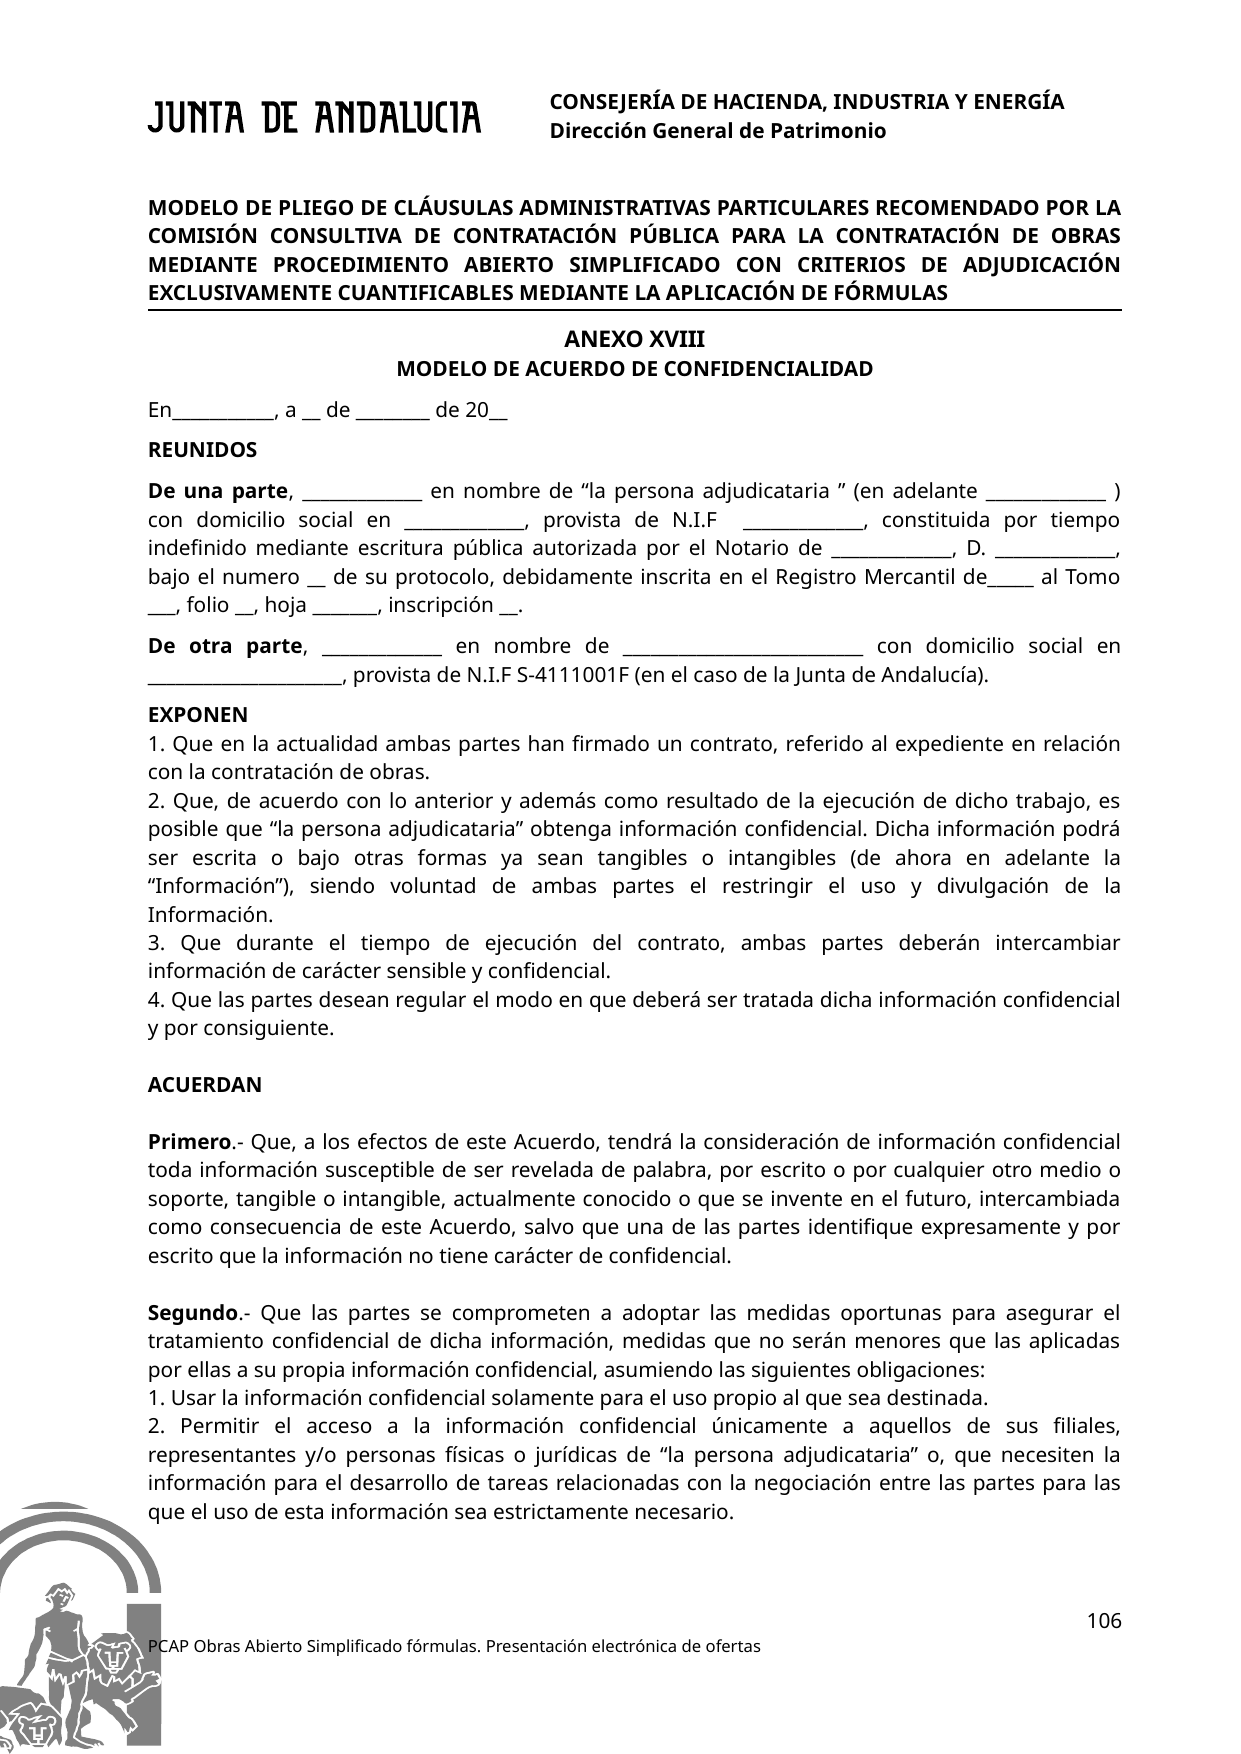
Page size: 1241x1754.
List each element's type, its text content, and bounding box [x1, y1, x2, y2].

text MODELO DE ACUERDO DE CONFIDENCIALIDAD [148, 354, 1122, 382]
text ACUERDAN [148, 1070, 1122, 1099]
text De una parte, _____________ en nombre de “la persona adjudicataria ” (en adelante _____________ ) con domicilio social en _____________, provista de N.I.F _____________, constituida por tiempo indefinido mediante escritura pública autorizada por el Notario de _____________, D. _____________, bajo el numero __ de su protocolo, debidamente inscrita en el Registro Mercantil de_____ al Tomo ___, folio __, hoja _______, inscripción __. [148, 477, 1122, 619]
text ANEXO XVIII [148, 322, 1122, 354]
text 2. Permitir el acceso a la información confidencial únicamente a aquellos de sus filiales, representantes y/o personas físicas o jurídicas de “la persona adjudicataria” o, que necesiten la información para el desarrollo de tareas relacionadas con la negociación entre las partes para las que el uso de esta información sea estrictamente necesario. [148, 1412, 1122, 1525]
text EXPONEN [148, 701, 1039, 729]
text Primero.- Que, a los efectos de este Acuerdo, tendrá la consideración de información confidencial toda información susceptible de ser revelada de palabra, por escrito o por cualquier otro medio o soporte, tangible o intangible, actualmente conocido o que se invente en el futuro, intercambiada como consecuencia de este Acuerdo, salvo que una de las partes identifique expresamente y por escrito que la información no tiene carácter de confidencial. [148, 1127, 1122, 1269]
text REUNIDOS [148, 436, 1122, 464]
text Segundo.- Que las partes se comprometen a adoptar las medidas oportunas para asegurar el tratamiento confidencial de dicha información, medidas que no serán menores que las aplicadas por ellas a su propia información confidencial, asumiendo las siguientes obligaciones: [148, 1298, 1122, 1383]
text En___________, a __ de ________ de 20__ [148, 395, 1122, 423]
text 3. Que durante el tiempo de ejecución del contrato, ambas partes deberán intercambiar información de carácter sensible y confidencial. [148, 928, 1122, 985]
text 4. Que las partes desean regular el modo en que deberá ser tratada dicha información confidencial y por consiguiente. [148, 985, 1122, 1042]
text 1. Usar la información confidencial solamente para el uso propio al que sea destinada. [148, 1383, 1122, 1412]
list MODELO DE PLIEGO DE CLÁUSULAS ADMINISTRATIVAS PARTICULARES RECOMENDADO POR LA COMISIÓN CONSULTIVA DE CONTRATACIÓN PÚBLICA PARA LA CONTRATACIÓN DE OBRAS MEDIANTE PROCEDIMIENTO ABIERTO SIMPLIFICADO CON CRITERIOS DE ADJUDICACIÓN EXCLUSIVAMENTE CUANTIFICABLES MEDIANTE LA APLICACIÓN DE FÓRMULAS [148, 193, 1122, 309]
text 2. Que, de acuerdo con lo anterior y además como resultado de la ejecución de dicho trabajo, es posible que “la persona adjudicataria” obtenga información confidencial. Dicha información podrá ser escrita o bajo otras formas ya sean tangibles o intangibles (de ahora en adelante la “Información”), siendo voluntad de ambas partes el restringir el uso y divulgación de la Información. [148, 786, 1122, 928]
text De otra parte, _____________ en nombre de __________________________ con domicilio social en _____________________, provista de N.I.F S-4111001F (en el caso de la Junta de Andalucía). [148, 631, 1122, 688]
text 1. Que en la actualidad ambas partes han firmado un contrato, referido al expediente en relación con la contratación de obras. [148, 729, 1122, 786]
